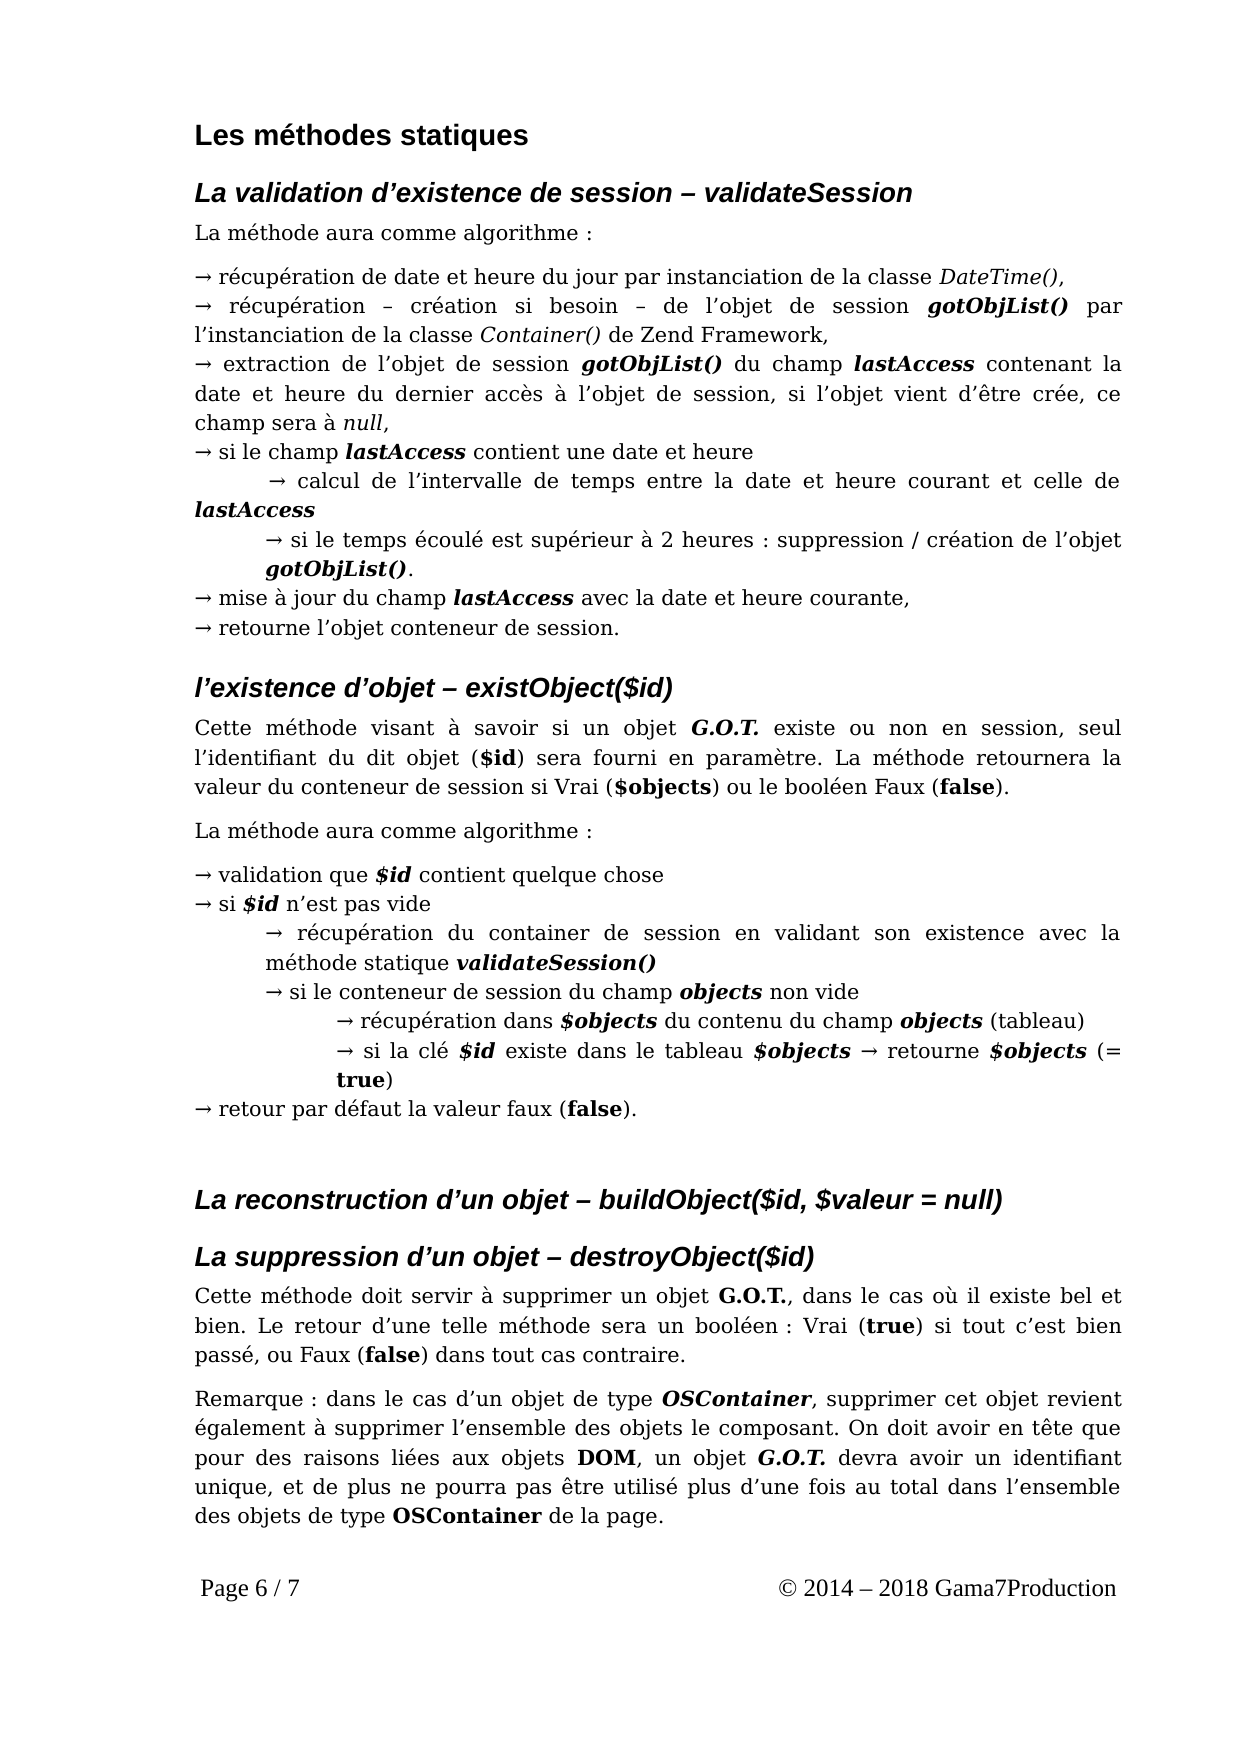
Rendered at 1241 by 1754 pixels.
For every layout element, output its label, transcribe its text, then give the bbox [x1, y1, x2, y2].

text → récupération de date et heure du jour par instanciation de la classe DateTime(), [194, 265, 1122, 289]
text → extraction de l’objet de session gotObjList() du champ lastAccess contenant la date et heure du dernier accès à l’objet de session, si l’objet vient d’être crée, ce champ sera à null, [194, 352, 1122, 435]
text Cette méthode doit servir à supprimer un objet G.O.T., dans le cas où il existe bel et bien. Le retour d’une telle méthode sera un booléen : Vrai (true) si tout c’est bien passé, ou Faux (false) dans tout cas contraire. [194, 1284, 1122, 1367]
text → mise à jour du champ lastAccess avec la date et heure courante, [194, 586, 1122, 611]
text → récupération dans $objects du contenu du champ objects (tableau) [336, 1009, 1122, 1033]
subtitle La suppression d’un objet – destroyObject($id) [194, 1240, 1122, 1272]
text → retour par défaut la valeur faux (false). [194, 1097, 1122, 1122]
text Cette méthode visant à savoir si un objet G.O.T. existe ou non en session, seul l’identifiant du dit objet ($id) sera fourni en paramètre. La méthode retournera la valeur du conteneur de session si Vrai ($objects) ou le booléen Faux (false). [194, 716, 1122, 799]
text La méthode aura comme algorithme : [194, 819, 1122, 843]
text La méthode aura comme algorithme : [194, 221, 1122, 246]
text → calcul de l’intervalle de temps entre la date et heure courant et celle de lastAccess [194, 469, 1122, 523]
text → si $id n’est pas vide [194, 892, 1122, 916]
text Remarque : dans le cas d’un objet de type OSContainer, supprimer cet objet revient également à supprimer l’ensemble des objets le composant. On doit avoir en tête que pour des raisons liées aux objets DOM, un objet G.O.T. devra avoir un identifiant unique, et de plus ne pourra pas être utilisé plus d’une fois au total dans l’ensemble des objets de type OSContainer de la page. [194, 1387, 1122, 1528]
text → si la clé $id existe dans le tableau $objects → retourne $objects (= true) [336, 1038, 1122, 1092]
subtitle La reconstruction d’un objet – buildObject($id, $valeur = null) [194, 1183, 1122, 1215]
text → récupération – création si besoin – de l’objet de session gotObjList() par l’instanciation de la classe Container() de Zend Framework, [194, 294, 1122, 347]
subtitle l’existence d’objet – existObject($id) [194, 672, 1122, 703]
text → retourne l’objet conteneur de session. [194, 616, 1122, 640]
text → si le temps écoulé est supérieur à 2 heures : suppression / création de l’objet gotObjList(). [265, 528, 1122, 581]
text → validation que $id contient quelque chose [194, 862, 1122, 887]
subtitle Les méthodes statiques [194, 118, 1122, 152]
text → si le champ lastAccess contient une date et heure [194, 440, 1122, 464]
text → récupération du container de session en validant son existence avec la méthode statique validateSession() [265, 921, 1122, 975]
text → si le conteneur de session du champ objects non vide [265, 980, 1122, 1004]
subtitle La validation d’existence de session – validateSession [194, 177, 1122, 209]
